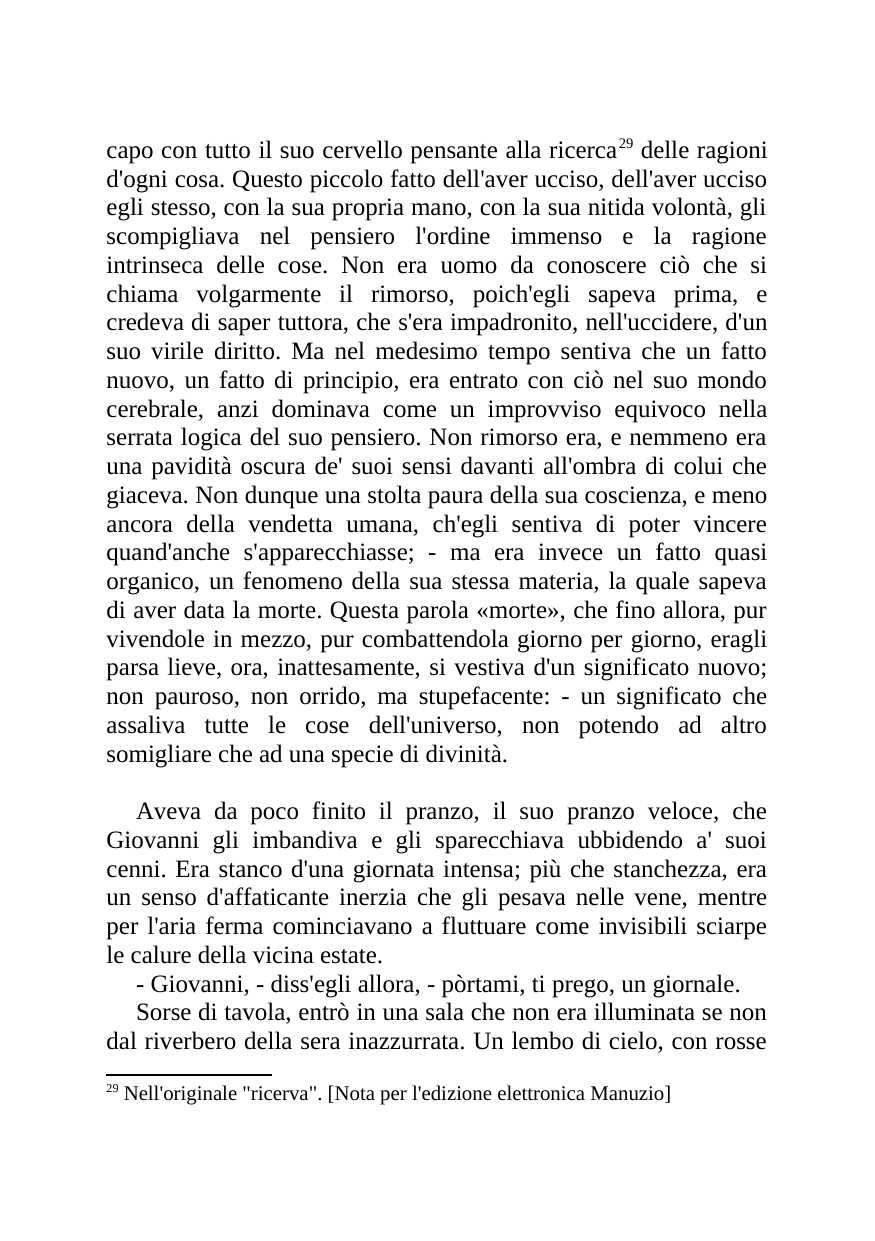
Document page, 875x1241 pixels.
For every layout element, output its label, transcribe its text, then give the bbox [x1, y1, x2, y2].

text - Giovanni, - diss'egli allora, - pòrtami, ti prego, un giornale. [106, 969, 768, 997]
text Nell'originale "ricerva". [Nota per l'edizione elettronica Manuzio] [106, 1081, 768, 1105]
text Aveva da poco finito il pranzo, il suo pranzo veloce, che Giovanni gli imbandiva e gli sparecchiava ubbidendo a' suoi cenni. Era stanco d'una giornata intensa; più che stanchezza, era un senso d'affaticante inerzia che gli pesava nelle vene, mentre per l'aria ferma cominciavano a fluttuare come invisibili sciarpe le calure della vicina estate. [106, 796, 768, 969]
text capo con tutto il suo cervello pensante alla ricerca delle ragioni d'ogni cosa. Questo piccolo fatto dell'aver ucciso, dell'aver ucciso egli stesso, con la sua propria mano, con la sua nitida volontà, gli scompigliava nel pensiero l'ordine immenso e la ragione intrinseca delle cose. Non era uomo da conoscere ciò che si chiama volgarmente il rimorso, poich'egli sapeva prima, e credeva di saper tuttora, che s'era impadronito, nell'uccidere, d'un suo virile diritto. Ma nel medesimo tempo sentiva che un fatto nuovo, un fatto di principio, era entrato con ciò nel suo mondo cerebrale, anzi dominava come un improvviso equivoco nella serrata logica del suo pensiero. Non rimorso era, e nemmeno era una pavidità oscura de' suoi sensi davanti all'ombra di colui che giaceva. Non dunque una stolta paura della sua coscienza, e meno ancora della vendetta umana, ch'egli sentiva di poter vincere quand'anche s'apparecchiasse; - ma era invece un fatto quasi organico, un fenomeno della sua stessa materia, la quale sapeva di aver data la morte. Questa parola «morte», che fino allora, pur vivendole in mezzo, pur combattendola giorno per giorno, eragli parsa lieve, ora, inattesamente, si vestiva d'un significato nuovo; non pauroso, non orrido, ma stupefacente: - un significato che assaliva tutte le cose dell'universo, non potendo ad altro somigliare che ad una specie di divinità. [106, 135, 768, 767]
text Sorse di tavola, entrò in una sala che non era illuminata se non dal riverbero della sera inazzurrata. Un lembo di cielo, con rosse [106, 997, 768, 1055]
